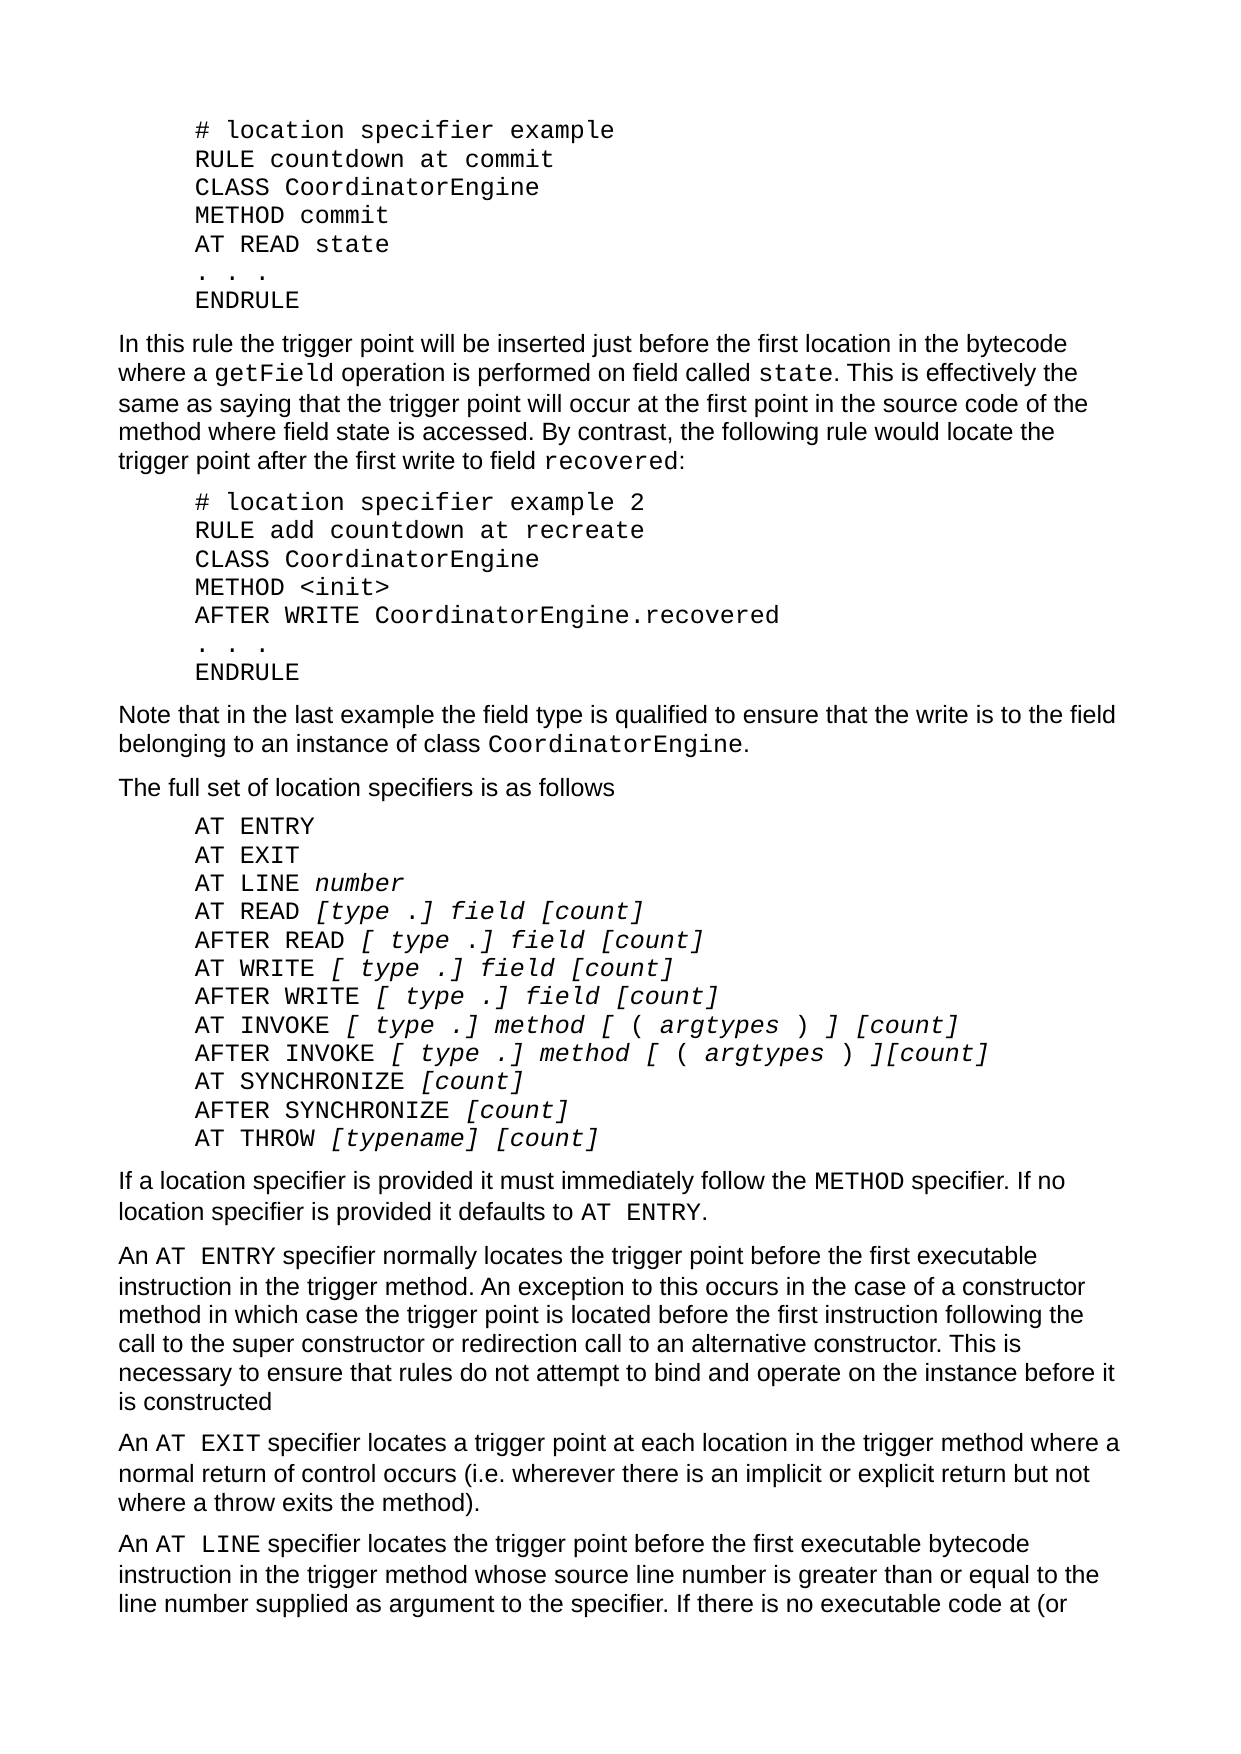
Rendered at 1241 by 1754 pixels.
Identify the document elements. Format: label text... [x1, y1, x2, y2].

text The full set of location specifiers is as follows [118, 773, 1122, 801]
text Note that in the last example the field type is qualified to ensure that the write is to the field belonging to an instance of class CoordinatorEngine. [118, 700, 1122, 760]
text # location specifier example RULE countdown at commit CLASS CoordinatorEngine METHOD commit AT READ state . . . ENDRULE [194, 118, 1122, 316]
text If a location specifier is provided it must immediately follow the METHOD specifier. If no location specifier is provided it defaults to AT ENTRY. [118, 1166, 1122, 1228]
text An AT LINE specifier locates the trigger point before the first executable bytecode instruction in the trigger method whose source line number is greater than or equal to the line number supplied as argument to the specifier. If there is no executable code at (or [118, 1529, 1122, 1617]
text An AT EXIT specifier locates a trigger point at each location in the trigger method where a normal return of control occurs (i.e. wherever there is an implicit or explicit return but not where a throw exits the method). [118, 1428, 1122, 1516]
text # location specifier example 2 RULE add countdown at recreate CLASS CoordinatorEngine METHOD <init> AFTER WRITE CoordinatorEngine.recovered . . . ENDRULE [194, 489, 1122, 688]
text AT ENTRY AT EXIT AT LINE number AT READ [type .] field [count] AFTER READ [ type .] field [count] AT WRITE [ type .] field [count] AFTER WRITE [ type .] field [count] AT INVOKE [ type .] method [ ( argtypes ) ] [count] AFTER INVOKE [ type .] method [ ( argtypes ) ][count] AT SYNCHRONIZE [count] AFTER SYNCHRONIZE [count] AT THROW [typename] [count] [194, 814, 1122, 1154]
text In this rule the trigger point will be inserted just before the first location in the bytecode where a getField operation is performed on field called state. This is effectively the same as saying that the trigger point will occur at the first point in the source code of the method where field state is accessed. By contrast, the following rule would locate the trigger point after the first write to field recovered: [118, 329, 1122, 477]
text An AT ENTRY specifier normally locates the trigger point before the first executable instruction in the trigger method. An exception to this occurs in the case of a constructor method in which case the trigger point is located before the first instruction following the call to the super constructor or redirection call to an alternative constructor. This is necessary to ensure that rules do not attempt to bind and operate on the instance before it is constructed [118, 1241, 1122, 1415]
